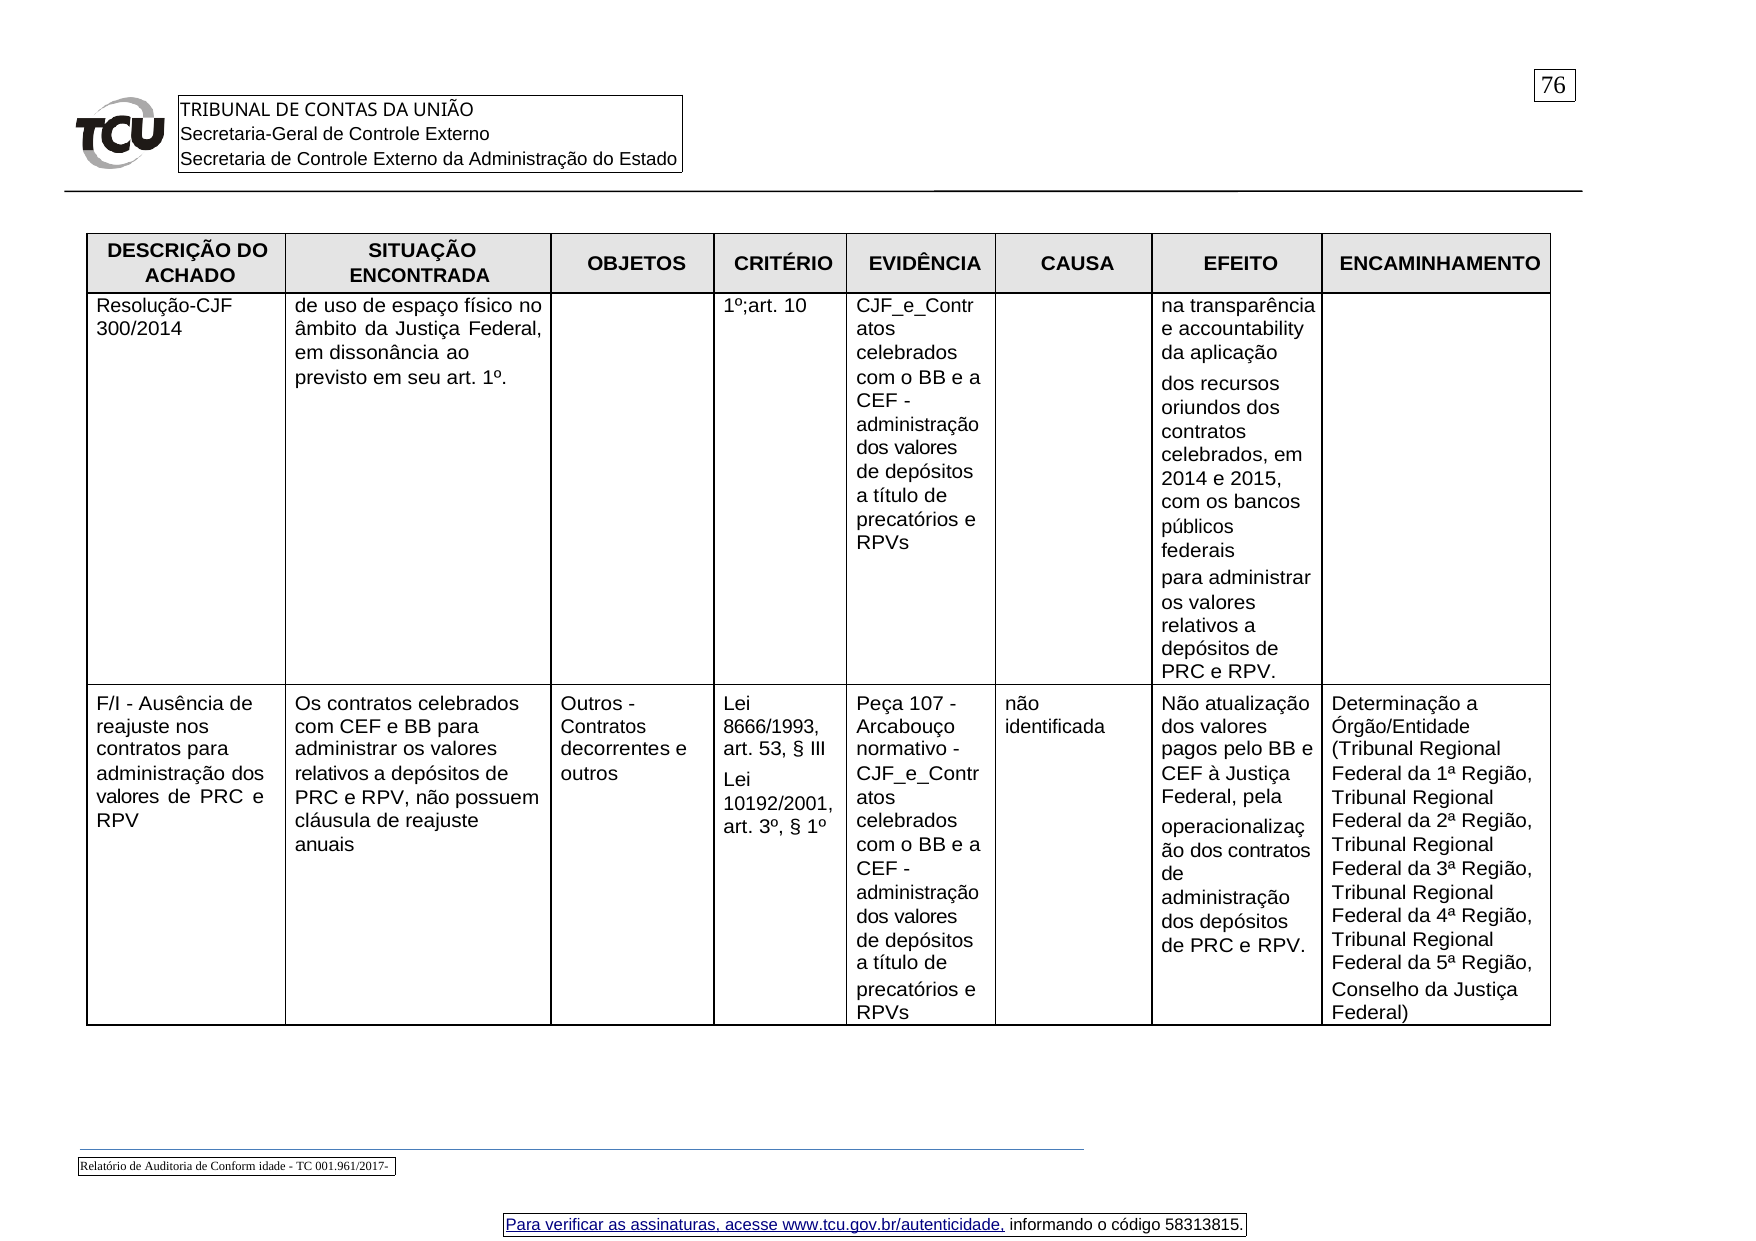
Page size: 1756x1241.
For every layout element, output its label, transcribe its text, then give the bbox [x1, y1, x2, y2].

table_cell Outros - Contratos decorrentes e [552, 685, 713, 761]
table_cell não identificada [996, 685, 1151, 761]
table_cell [88, 564, 285, 589]
table_cell Lei 8666/1993, art. 53, § III [715, 685, 846, 761]
table_cell Determinação a Órgão/Entidade (Tribunal Regional [1323, 685, 1550, 761]
table_header OBJETOS [552, 234, 713, 292]
table_cell dos recursos oriundos dos contratos celebrados, em 2014 e 2015, com os bancos públicos federais [1153, 364, 1321, 563]
table_cell Não atualização dos valores pagos pelo BB e [1153, 685, 1321, 761]
table_cell [847, 589, 995, 660]
table_cell [1153, 977, 1321, 1024]
table_header EVIDÊNCIA [847, 234, 995, 292]
picture [75, 97, 165, 169]
table_cell [286, 589, 550, 660]
table_cell [552, 977, 713, 1024]
table_cell Lei 10192/2001, art. 3º, § 1º [715, 761, 846, 977]
table_cell [715, 977, 846, 1024]
table_cell [847, 564, 995, 589]
table_cell precatórios e RPVs [847, 977, 995, 1024]
table_cell [286, 660, 550, 683]
table_cell [1323, 294, 1550, 683]
table_cell Conselho da Justiça Federal) [1323, 977, 1550, 1024]
table_cell [715, 589, 846, 660]
table_cell Peça 107 - Arcabouço normativo - [847, 685, 995, 761]
table_cell para administrar [1153, 564, 1321, 589]
table_cell [996, 294, 1151, 683]
table_cell [715, 660, 846, 683]
table_cell [286, 564, 550, 589]
table_cell relativos a depósitos de PRC e RPV, não possuem cláusula de reajuste anuais [286, 761, 550, 977]
table_cell F/I - Ausência de reajuste nos contratos para [88, 685, 285, 761]
table_cell CJF_e_Contr atos celebrados com o BB e a CEF - administração dos valores de depósitos a título de [847, 761, 995, 977]
table_header ENCAMINHAMENTO [1323, 234, 1550, 292]
table_cell [715, 564, 846, 589]
table_cell com o BB e a CEF - administração dos valores de depósitos a título de precatórios e RPVs [847, 364, 995, 563]
table_header CAUSA [996, 234, 1151, 292]
table_cell CEF à Justiça Federal, pela operacionalizaç ão dos contratos de administração dos depósitos de PRC e RPV. [1153, 761, 1321, 977]
table_cell CJF_e_Contr atos celebrados [847, 294, 995, 364]
table_cell [715, 364, 846, 563]
table_header DESCRIÇÃO DO ACHADO [88, 234, 285, 292]
table_cell na transparência e accountability da aplicação [1153, 294, 1321, 364]
table_cell outros [552, 761, 713, 977]
table_header EFEITO [1153, 234, 1321, 292]
table_cell de uso de espaço físico no âmbito da Justiça Federal, em dissonância ao [286, 294, 550, 364]
table_cell [552, 294, 713, 683]
table_cell [88, 364, 285, 563]
table_cell Federal da 1ª Região, Tribunal Regional Federal da 2ª Região, Tribunal Regional Federal da 3ª Região, Tribunal Regional Federal da 4ª Região, Tribunal Regional Federal da 5ª Região, [1323, 761, 1550, 977]
table_cell PRC e RPV. [1153, 660, 1321, 683]
table_cell os valores relativos a depósitos de [1153, 589, 1321, 660]
table_cell [286, 977, 550, 1024]
table_cell [996, 977, 1151, 1024]
table_header CRITÉRIO [715, 234, 846, 292]
table_cell previsto em seu art. 1º. [286, 364, 550, 563]
table_cell Resolução-CJF 300/2014 [88, 294, 285, 364]
table_cell 1º;art. 10 [715, 294, 846, 364]
table_cell [88, 589, 285, 660]
table_cell [847, 660, 995, 683]
table_header SITUAÇÃO ENCONTRADA [286, 234, 550, 292]
table_cell [88, 977, 285, 1024]
table_cell administração dos valores de PRC e RPV [88, 761, 285, 977]
table_cell [996, 761, 1151, 977]
table_cell [88, 660, 285, 683]
table_cell Os contratos celebrados com CEF e BB para administrar os valores [286, 685, 550, 761]
